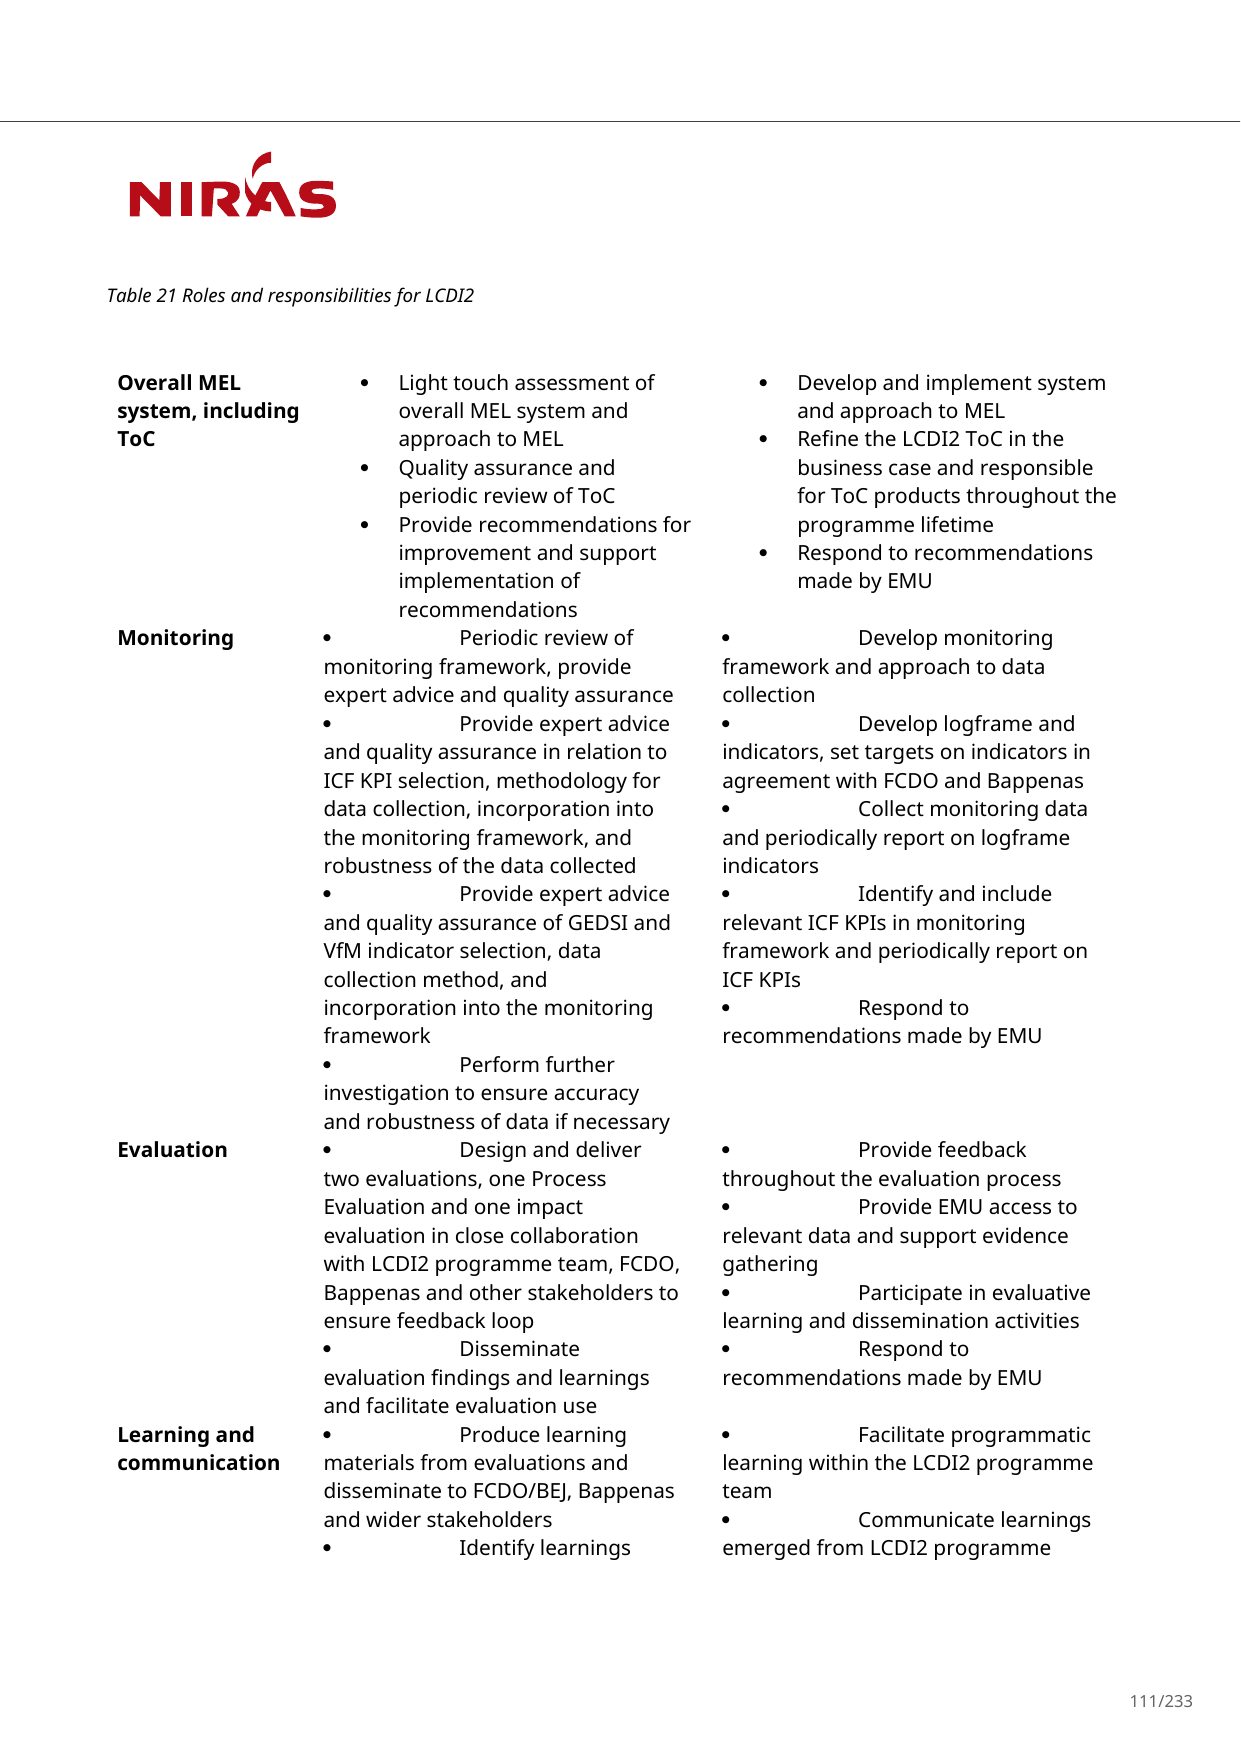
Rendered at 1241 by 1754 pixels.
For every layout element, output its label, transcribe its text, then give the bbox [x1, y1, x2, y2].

text Table 21 Roles and responsibilities for LCDI2 [106, 281, 1134, 308]
table_header MEL components [106, 314, 312, 368]
table_cell Light touch assessment of overall MEL system and approach to MEL Quality assurance and periodic review of ToC Provide recommendations for improvement and support implementation of recommendations [312, 368, 711, 623]
table_cell Design and deliver two evaluations, one Process Evaluation and one impact evaluation in close collaboration with LCDI2 programme team, FCDO, Bappenas and other stakeholders to ensure feedback loop Disseminate evaluation findings and learnings and facilitate evaluation use [312, 1135, 711, 1420]
table_cell Facilitate programmatic learning within the LCDI2 programme team Communicate learnings emerged from LCDI2 programme [711, 1420, 1132, 1562]
table_header EMU responsibilities [312, 314, 711, 368]
table_cell Periodic review of monitoring framework, provide expert advice and quality assurance Provide expert advice and quality assurance in relation to ICF KPI selection, methodology for data collection, incorporation into the monitoring framework, and robustness of the data collected Provide expert advice and quality assurance of GEDSI and VfM indicator selection, data collection method, and incorporation into the monitoring framework Perform further investigation to ensure accuracy and robustness of data if necessary [312, 624, 711, 1135]
table_cell Develop monitoring framework and approach to data collection Develop logframe and indicators, set targets on indicators in agreement with FCDO and Bappenas Collect monitoring data and periodically report on logframe indicators Identify and include relevant ICF KPIs in monitoring framework and periodically report on ICF KPIs Respond to recommendations made by EMU [711, 624, 1132, 1135]
table_cell Learning and communication [106, 1420, 312, 1562]
table_cell Produce learning materials from evaluations and disseminate to FCDO/BEJ, Bappenas and wider stakeholders Identify learnings [312, 1420, 711, 1562]
table_cell Provide feedback throughout the evaluation process Provide EMU access to relevant data and support evidence gathering Participate in evaluative learning and dissemination activities Respond to recommendations made by EMU [711, 1135, 1132, 1420]
table_cell Monitoring [106, 624, 312, 1135]
table_cell Evaluation [106, 1135, 312, 1420]
table_cell Overall MEL system, including ToC [106, 368, 312, 623]
table_cell Develop and implement system and approach to MEL Refine the LCDI2 ToC in the business case and responsible for ToC products throughout the programme lifetime Respond to recommendations made by EMU [711, 368, 1132, 623]
table_header LCDI2 programme responsibilities [711, 314, 1132, 368]
